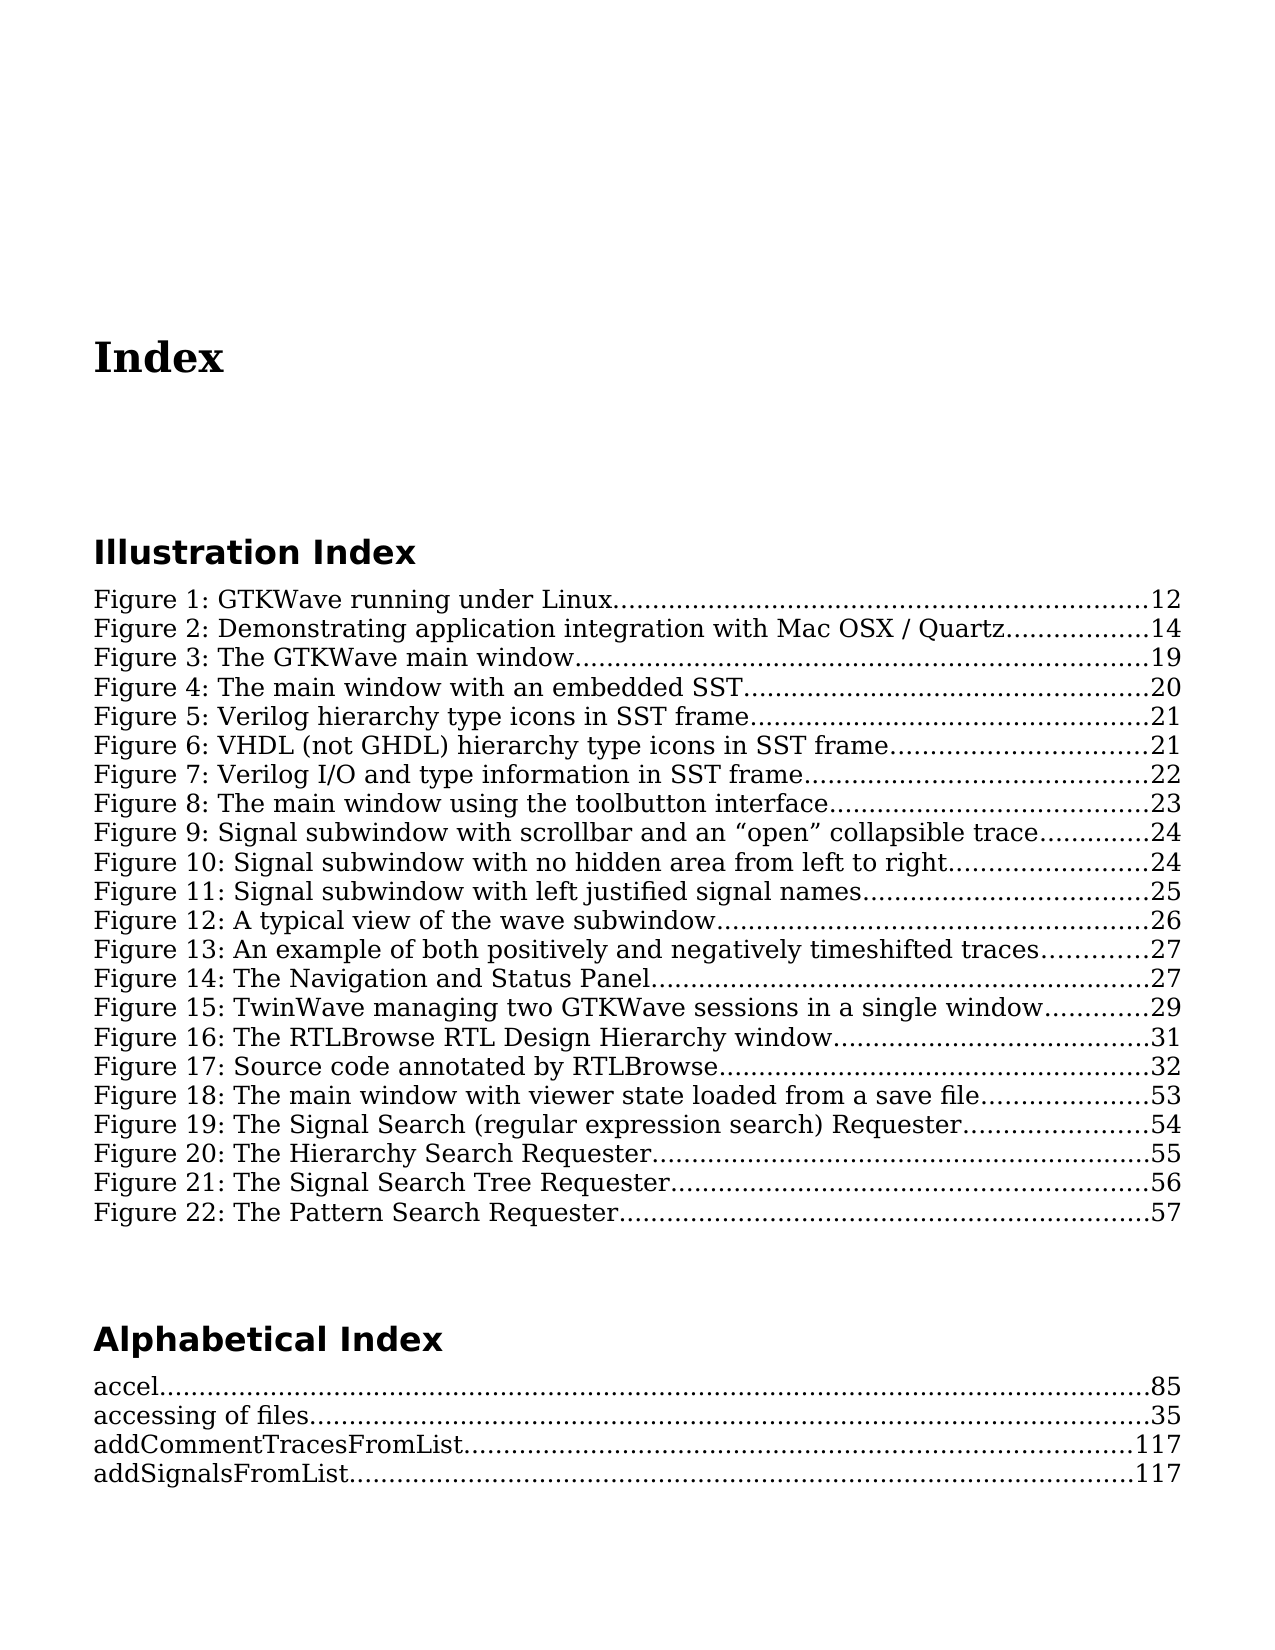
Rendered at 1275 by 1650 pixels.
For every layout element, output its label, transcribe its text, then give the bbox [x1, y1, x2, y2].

text Figure 18: The main window with viewer state loaded from a save file 53 [93, 1081, 1182, 1110]
text Figure 20: The Hierarchy Search Requester 55 [93, 1139, 1182, 1168]
text Figure 17: Source code annotated by RTLBrowse 32 [93, 1052, 1182, 1081]
text Figure 1: GTKWave running under Linux. 12 [93, 585, 1182, 614]
text Figure 7: Verilog I/O and type information in SST frame 22 [93, 760, 1182, 789]
text Figure 5: Verilog hierarchy type icons in SST frame 21 [93, 702, 1182, 731]
text Figure 14: The Navigation and Status Panel 27 [93, 964, 1182, 993]
text addCommentTracesFromList 117 [93, 1430, 1182, 1459]
subtitle Illustration Index [93, 534, 1182, 573]
text accel 85 [93, 1372, 1182, 1401]
text Figure 6: VHDL (not GHDL) hierarchy type icons in SST frame 21 [93, 731, 1182, 760]
text Figure 16: The RTLBrowse RTL Design Hierarchy window 31 [93, 1023, 1182, 1052]
text Figure 11: Signal subwindow with left justified signal names 25 [93, 877, 1182, 906]
text Figure 2: Demonstrating application integration with Mac OSX / Quartz 14 [93, 614, 1182, 643]
text Figure 15: TwinWave managing two GTKWave sessions in a single window 29 [93, 993, 1182, 1023]
subtitle Alphabetical Index [93, 1320, 1182, 1359]
text Figure 12: A typical view of the wave subwindow 26 [93, 906, 1182, 935]
text Figure 22: The Pattern Search Requester 57 [93, 1198, 1182, 1227]
subtitle Index [93, 333, 1182, 382]
text Figure 19: The Signal Search (regular expression search) Requester 54 [93, 1110, 1182, 1139]
text Figure 21: The Signal Search Tree Requester 56 [93, 1168, 1182, 1198]
text accessing of files 35 [93, 1401, 1182, 1430]
text Figure 10: Signal subwindow with no hidden area from left to right 24 [93, 848, 1182, 877]
text addSignalsFromList 117 [93, 1459, 1182, 1488]
text Figure 9: Signal subwindow with scrollbar and an “open” collapsible trace 24 [93, 818, 1182, 848]
text Figure 3: The GTKWave main window 19 [93, 643, 1182, 673]
text Figure 13: An example of both positively and negatively timeshifted traces 27 [93, 935, 1182, 964]
text Figure 4: The main window with an embedded SST 20 [93, 673, 1182, 702]
text Figure 8: The main window using the toolbutton interface 23 [93, 789, 1182, 818]
